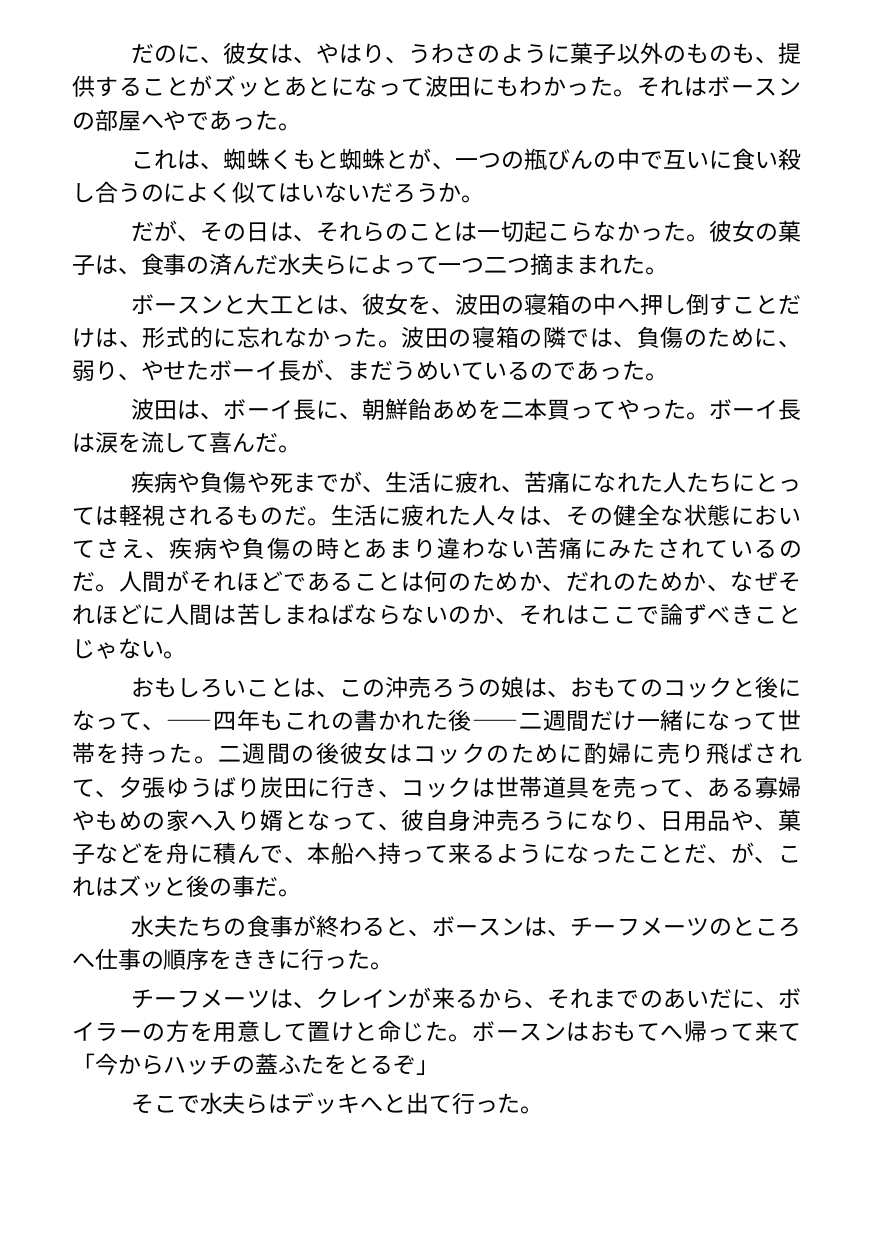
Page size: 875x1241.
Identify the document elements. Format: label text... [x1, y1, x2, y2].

text だのに、彼女は、やはり、うわさのように菓子以外のものも、提供することがズッとあとになって波田にもわかった。それはボースンの部屋へやであった。 [72, 36, 802, 136]
text これは、蜘蛛くもと蜘蛛とが、一つの瓶びんの中で互いに食い殺し合うのによく似てはいないだろうか。 [72, 142, 802, 208]
text 水夫たちの食事が終わると、ボースンは、チーフメーツのところへ仕事の順序をききに行った。 [72, 908, 802, 975]
text ボースンと大工とは、彼女を、波田の寝箱の中へ押し倒すことだけは、形式的に忘れなかった。波田の寝箱の隣では、負傷のために、弱り、やせたボーイ長が、まだうめいているのであった。 [72, 286, 802, 386]
text 波田は、ボーイ長に、朝鮮飴あめを二本買ってやった。ボーイ長は涙を流して喜んだ。 [72, 392, 802, 458]
text だが、その日は、それらのことは一切起こらなかった。彼女の菓子は、食事の済んだ水夫らによって一つ二つ摘ままれた。 [72, 214, 802, 281]
text おもしろいことは、この沖売ろうの娘は、おもてのコックと後になって、――四年もこれの書かれた後――二週間だけ一緒になって世帯を持った。二週間の後彼女はコックのために酌婦に売り飛ばされて、夕張ゆうばり炭田に行き、コックは世帯道具を売って、ある寡婦やもめの家へ入り婿となって、彼自身沖売ろうになり、日用品や、菓子などを舟に積んで、本船へ持って来るようになったことだ、が、これはズッと後の事だ。 [72, 670, 802, 902]
text そこで水夫らはデッキへと出て行った。 [72, 1086, 802, 1119]
text 疾病や負傷や死までが、生活に疲れ、苦痛になれた人たちにとっては軽視されるものだ。生活に疲れた人々は、その健全な状態においてさえ、疾病や負傷の時とあまり違わない苦痛にみたされているのだ。人間がそれほどであることは何のためか、だれのためか、なぜそれほどに人間は苦しまねばならないのか、それはここで論ずべきことじゃない。 [72, 464, 802, 664]
text チーフメーツは、クレインが来るから、それまでのあいだに、ボイラーの方を用意して置けと命じた。ボースンはおもてへ帰って来て「今からハッチの蓋ふたをとるぞ」 [72, 981, 802, 1080]
